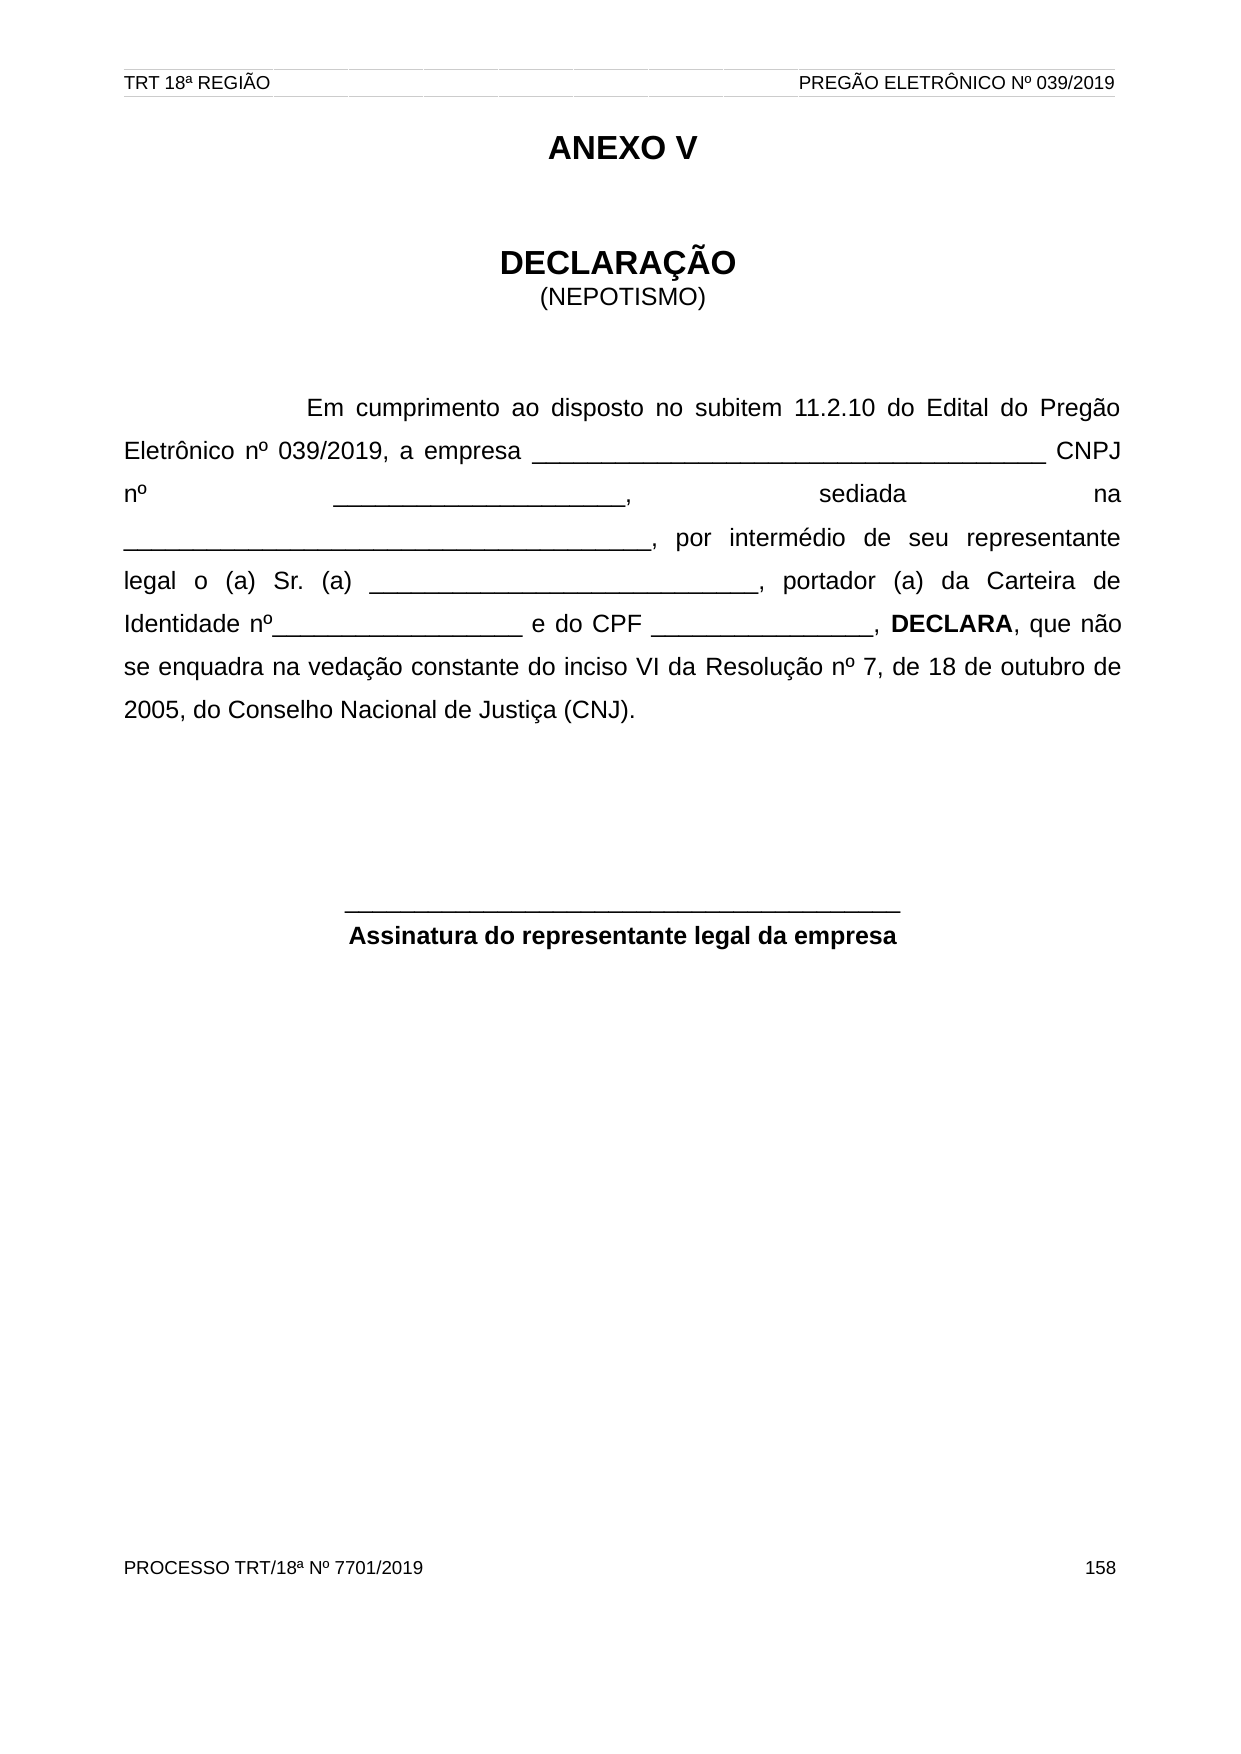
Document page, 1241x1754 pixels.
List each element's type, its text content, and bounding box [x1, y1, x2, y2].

text ANEXO V [123, 128, 1122, 166]
text DECLARAÇÃO [123, 243, 1122, 282]
text ________________________________________ [123, 885, 1122, 914]
text (NEPOTISMO) [123, 282, 1122, 310]
text Em cumprimento ao disposto no subitem 11.2.10 do Edital do Pregão Eletrônico nº 039/2019, a empresa _____________________________________ CNPJ nº _____________________, sediada na ______________________________________, por intermédio de seu representante legal o (a) Sr. (a) ____________________________, portador (a) da Carteira de Identidade nº__________________ e do CPF ________________, DECLARA, que não se enquadra na vedação constante do inciso VI da Resolução nº 7, de 18 de outubro de 2005, do Conselho Nacional de Justiça (CNJ). [123, 393, 1122, 724]
text Assinatura do representante legal da empresa [123, 914, 1122, 949]
